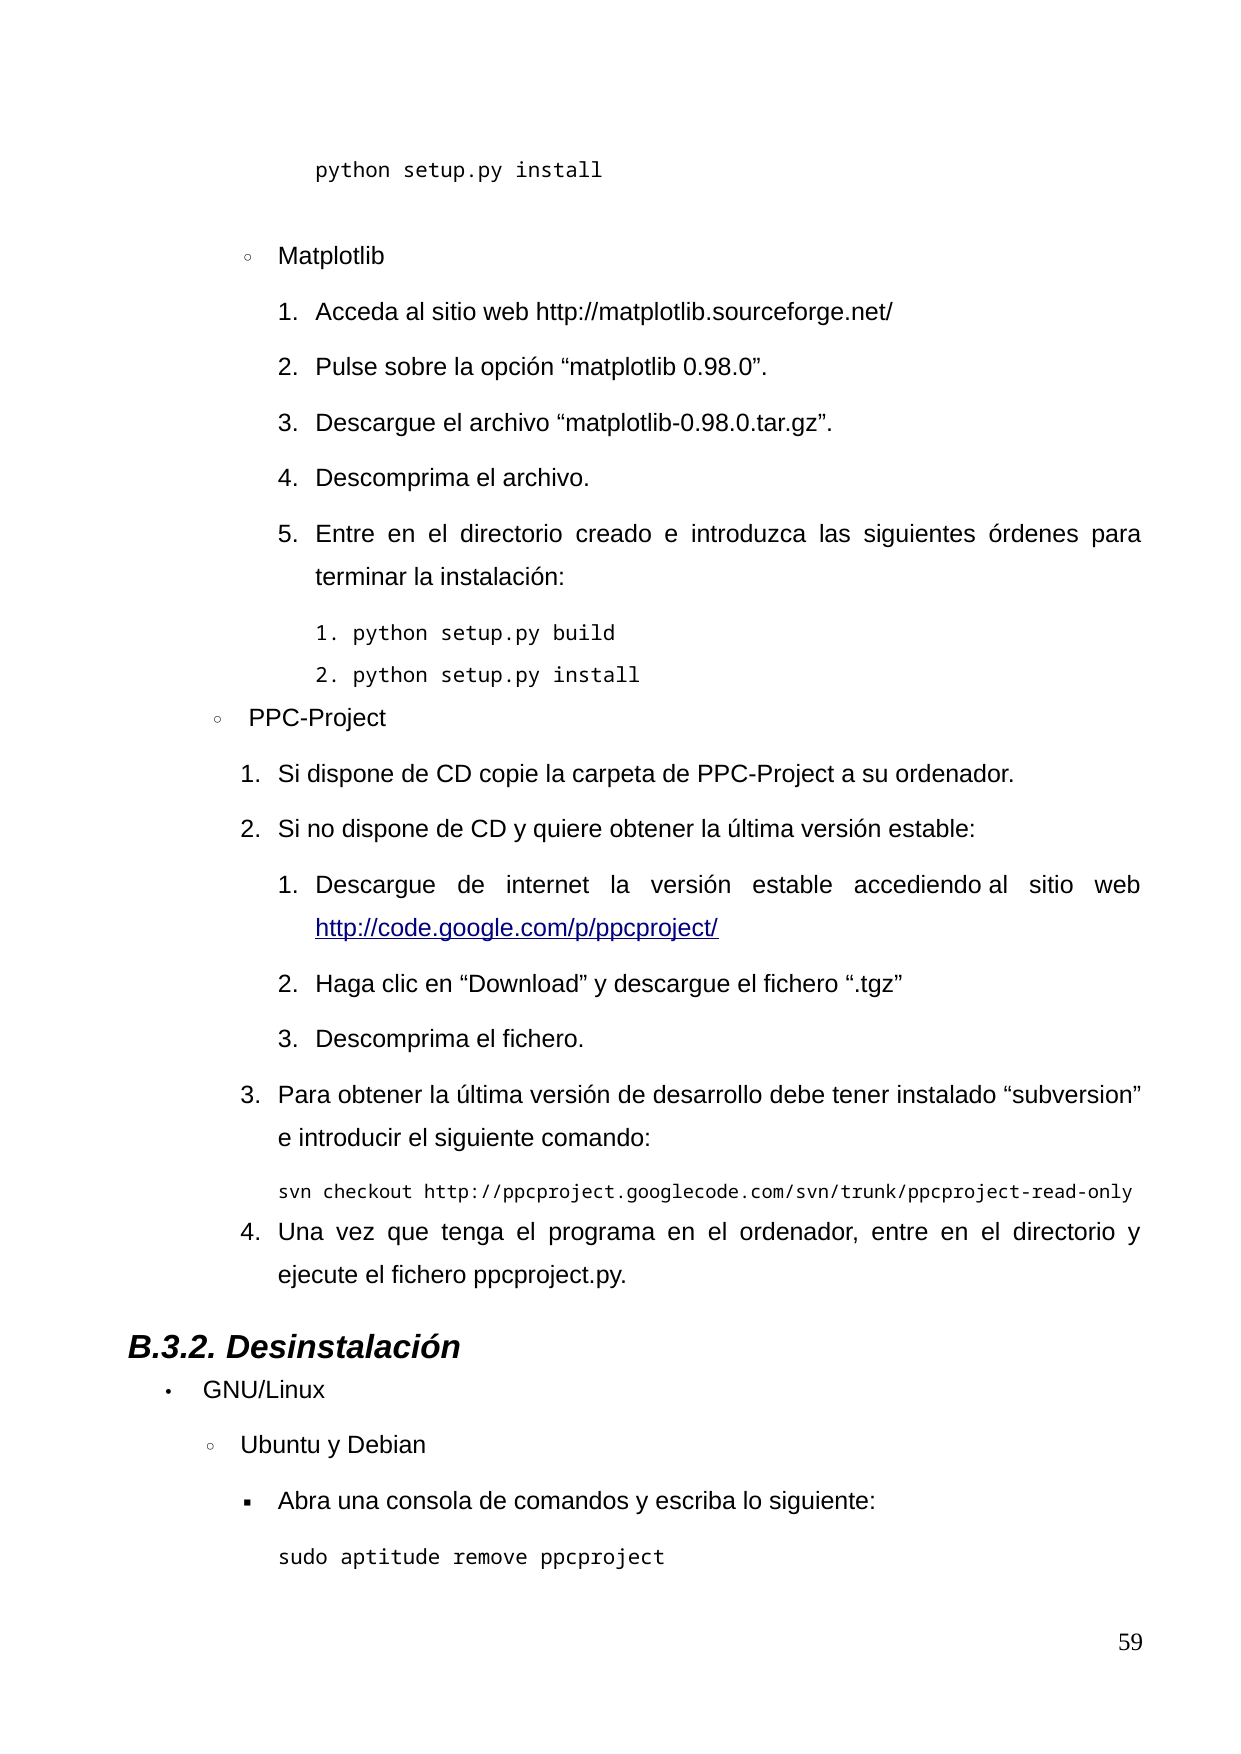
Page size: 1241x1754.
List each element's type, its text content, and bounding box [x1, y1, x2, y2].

list Descargue de internet la versión estable accediendo al sitio web http://code.google.com/p/ppcproject/ [278, 870, 1143, 942]
list Para obtener la última versión de desarrollo debe tener instalado “subversion” e introducir el siguiente comando: [240, 1080, 1143, 1152]
list Pulse sobre la opción “matplotlib 0.98.0”. [278, 352, 1143, 381]
list PPC-Project [210, 703, 1143, 732]
list python setup.py build [315, 618, 1143, 646]
list Matplotlib [240, 241, 1143, 269]
list Descomprima el archivo. [278, 463, 1143, 492]
list Entre en el directorio creado e introduzca las siguientes órdenes para terminar la instalación: [278, 519, 1143, 591]
list Ubuntu y Debian [203, 1431, 1143, 1459]
list svn checkout http://ppcproject.googlecode.com/svn/trunk/ppcproject-read-only [240, 1178, 1143, 1204]
list Descomprima el fichero. [278, 1024, 1143, 1053]
list Descargue el archivo “matplotlib-0.98.0.tar.gz”. [278, 408, 1143, 436]
list python setup.py install [278, 156, 1143, 184]
list python setup.py install [315, 660, 1143, 689]
list Abra una consola de comandos y escriba lo siguiente: [240, 1486, 1143, 1515]
list Una vez que tenga el programa en el ordenador, entre en el directorio y ejecute el fichero ppcproject.py. [240, 1217, 1143, 1289]
list Si dispone de CD copie la carpeta de PPC-Project a su ordenador. [240, 758, 1143, 787]
list Si no dispone de CD y quiere obtener la última versión estable: [240, 814, 1143, 843]
subtitle Desinstalación [128, 1327, 1143, 1366]
list Haga clic en “Download” y descargue el fichero “.tgz” [278, 968, 1143, 997]
list GNU/Linux [165, 1375, 1143, 1404]
list sudo aptitude remove ppcproject [240, 1542, 1143, 1570]
list Acceda al sitio web http://matplotlib.sourceforge.net/ [278, 296, 1143, 325]
